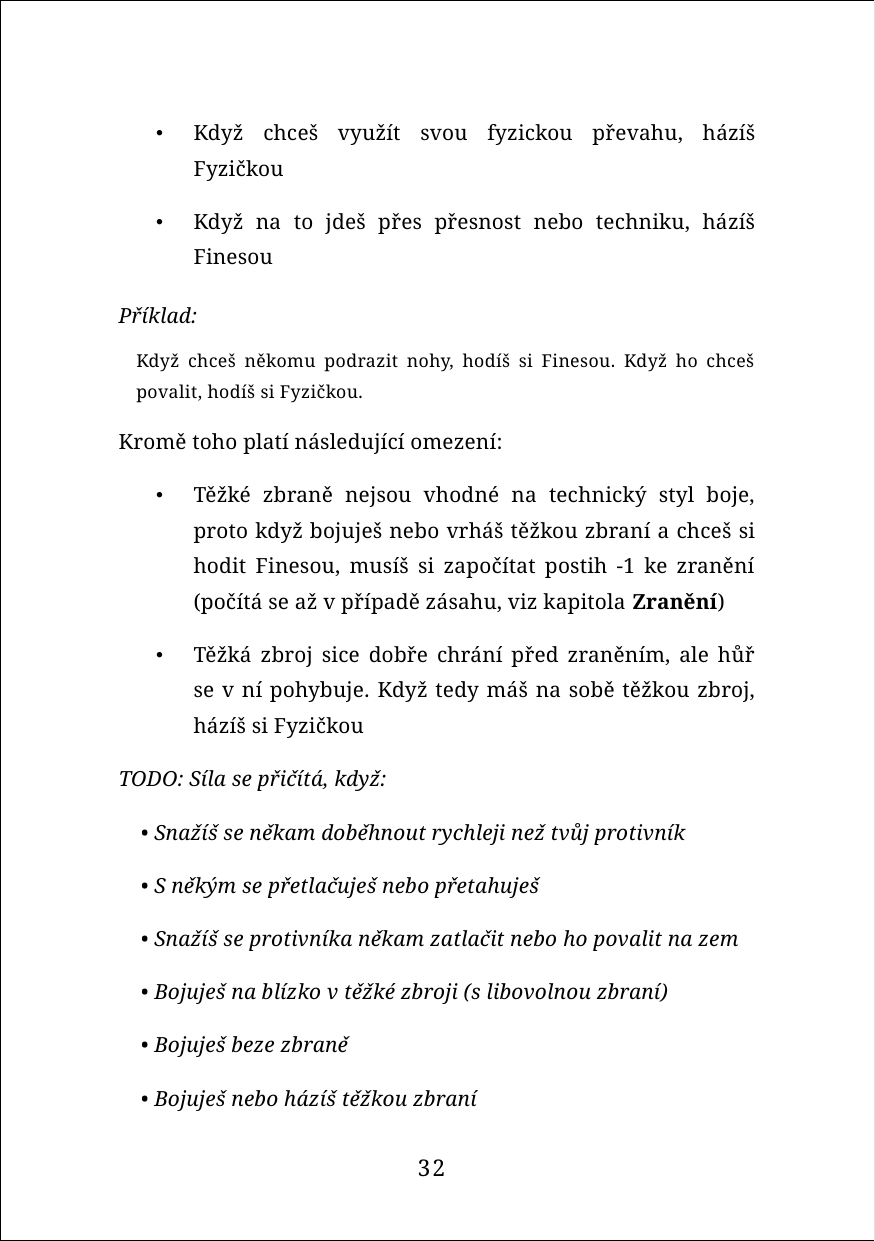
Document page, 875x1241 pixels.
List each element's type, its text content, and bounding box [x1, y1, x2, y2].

list Těžká zbroj sice dobře chrání před zraněním, ale hůř se v ní pohybuje. Když tedy máš na sobě těžkou zbroj, házíš si Fyzičkou [156, 640, 756, 739]
text Kromě toho platí následující omezení: [118, 427, 756, 456]
text Příklad: [118, 302, 756, 330]
text • Bojuješ na blízko v těžké zbroji (s libovolnou zbraní) [118, 977, 756, 1006]
text • Snažíš se někam doběhnout rychleji než tvůj protivník [118, 818, 756, 846]
list Když na to jdeš přes přesnost nebo techniku, házíš Finesou [156, 207, 756, 271]
text • S někým se přetlačuješ nebo přetahuješ [118, 871, 756, 899]
text • Bojuješ nebo házíš těžkou zbraní [118, 1084, 756, 1112]
list Těžké zbraně nejsou vhodné na technický styl boje, proto když bojuješ nebo vrháš těžkou zbraní a chceš si hodit Finesou, musíš si započítat postih -1 ke zranění (počítá se až v případě zásahu, viz kapitola Zranění) [156, 480, 756, 615]
list Když chceš využít svou fyzickou převahu, házíš Fyzičkou [156, 118, 756, 182]
text • Bojuješ beze zbraně [118, 1031, 756, 1059]
text • Snažíš se protivníka někam zatlačit nebo ho povalit na zem [118, 924, 756, 952]
text Když chceš někomu podrazit nohy, hodíš si Finesou. Když ho chceš povalit, hodíš si Fyzičkou. [136, 349, 756, 403]
text TODO: Síla se přičítá, když: [118, 764, 756, 793]
